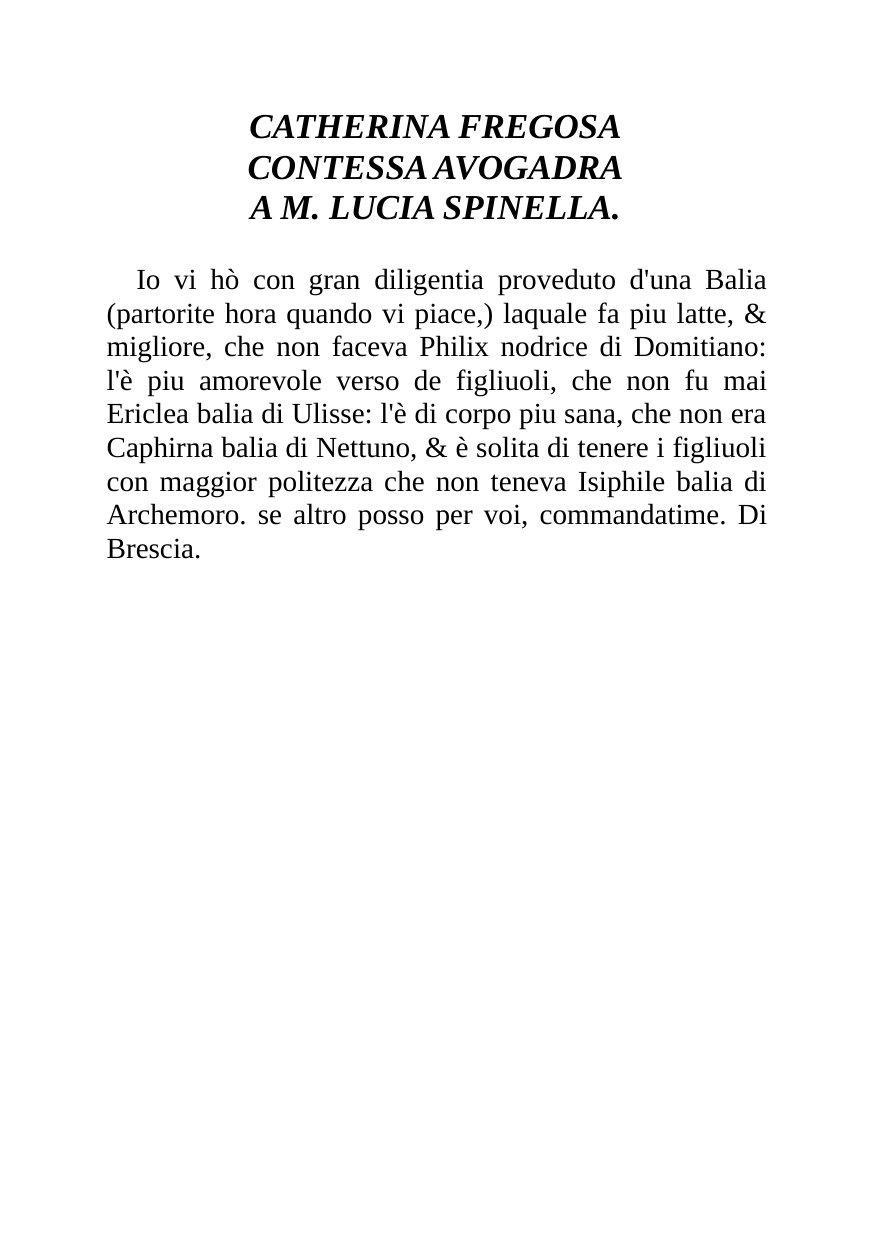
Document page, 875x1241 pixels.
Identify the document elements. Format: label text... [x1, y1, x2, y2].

text Io vi hò con gran diligentia proveduto d'una Balia (partorite hora quando vi piace,) laquale fa piu latte, & migliore, che non faceva Philix nodrice di Domitiano: l'è piu amorevole verso de figliuoli, che non fu mai Ericlea balia di Ulisse: l'è di corpo piu sana, che non era Caphirna balia di Nettuno, & è solita di tenere i figliuoli con maggior politezza che non teneva Isiphile balia di Archemoro. se altro posso per voi, commandatime. Di Brescia. [106, 262, 768, 564]
subtitle CATHERINA FREGOSA CONTESSA AVOGADRA A M. LUCIA SPINELLA. [106, 106, 768, 227]
